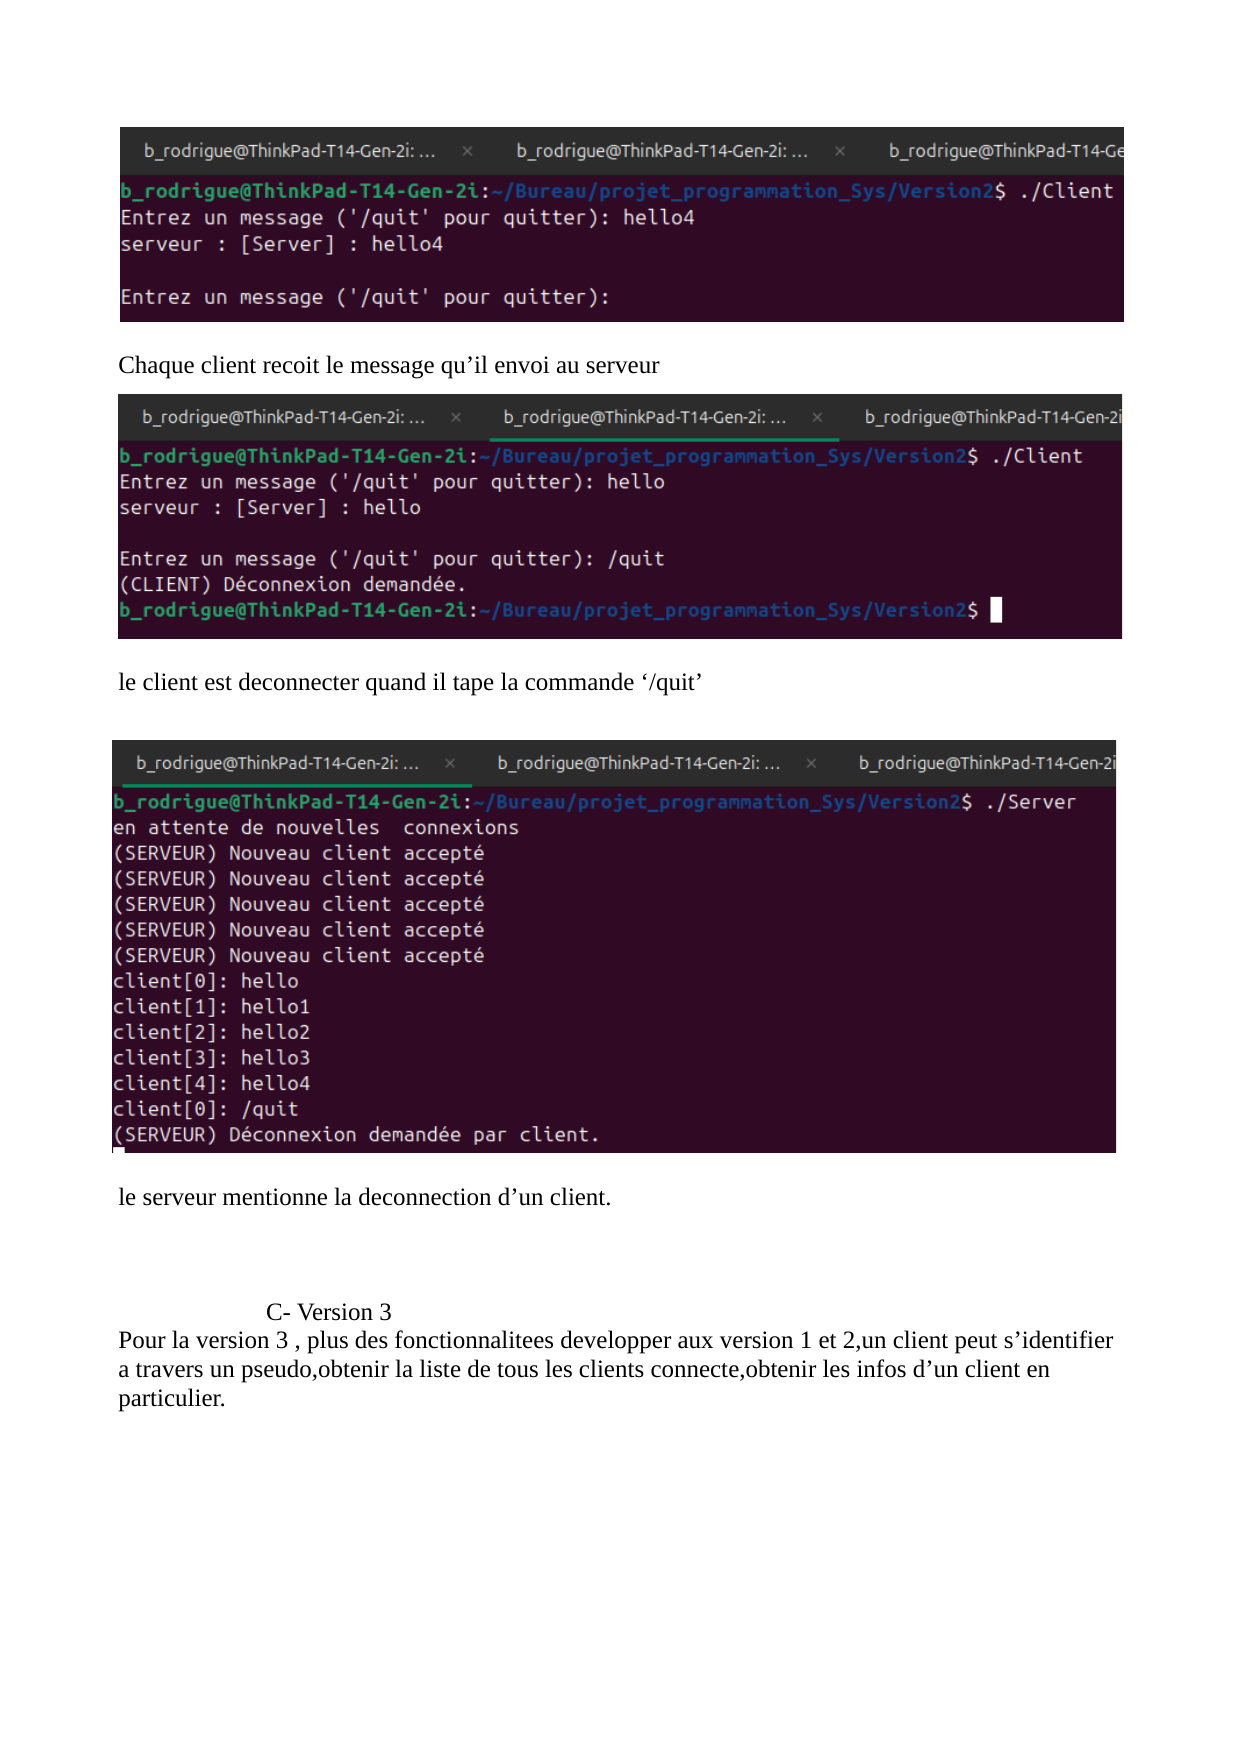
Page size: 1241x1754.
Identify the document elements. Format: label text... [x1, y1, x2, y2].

text Pour la version 3 , plus des fonctionnalitees developper aux version 1 et 2,un client peut s’identifier a travers un pseudo,obtenir la liste de tous les clients connecte,obtenir les infos d’un client en particulier. [118, 1325, 1122, 1412]
picture [112, 740, 1117, 1153]
text le serveur mentionne la deconnection d’un client. [118, 1182, 1122, 1210]
text Chaque client recoit le message qu’il envoi au serveur [118, 350, 1122, 379]
text le client est deconnecter quand il tape la commande ‘/quit’ [118, 667, 1122, 696]
picture [120, 127, 1124, 322]
picture [118, 394, 1123, 639]
text C- Version 3 [118, 1297, 1122, 1325]
